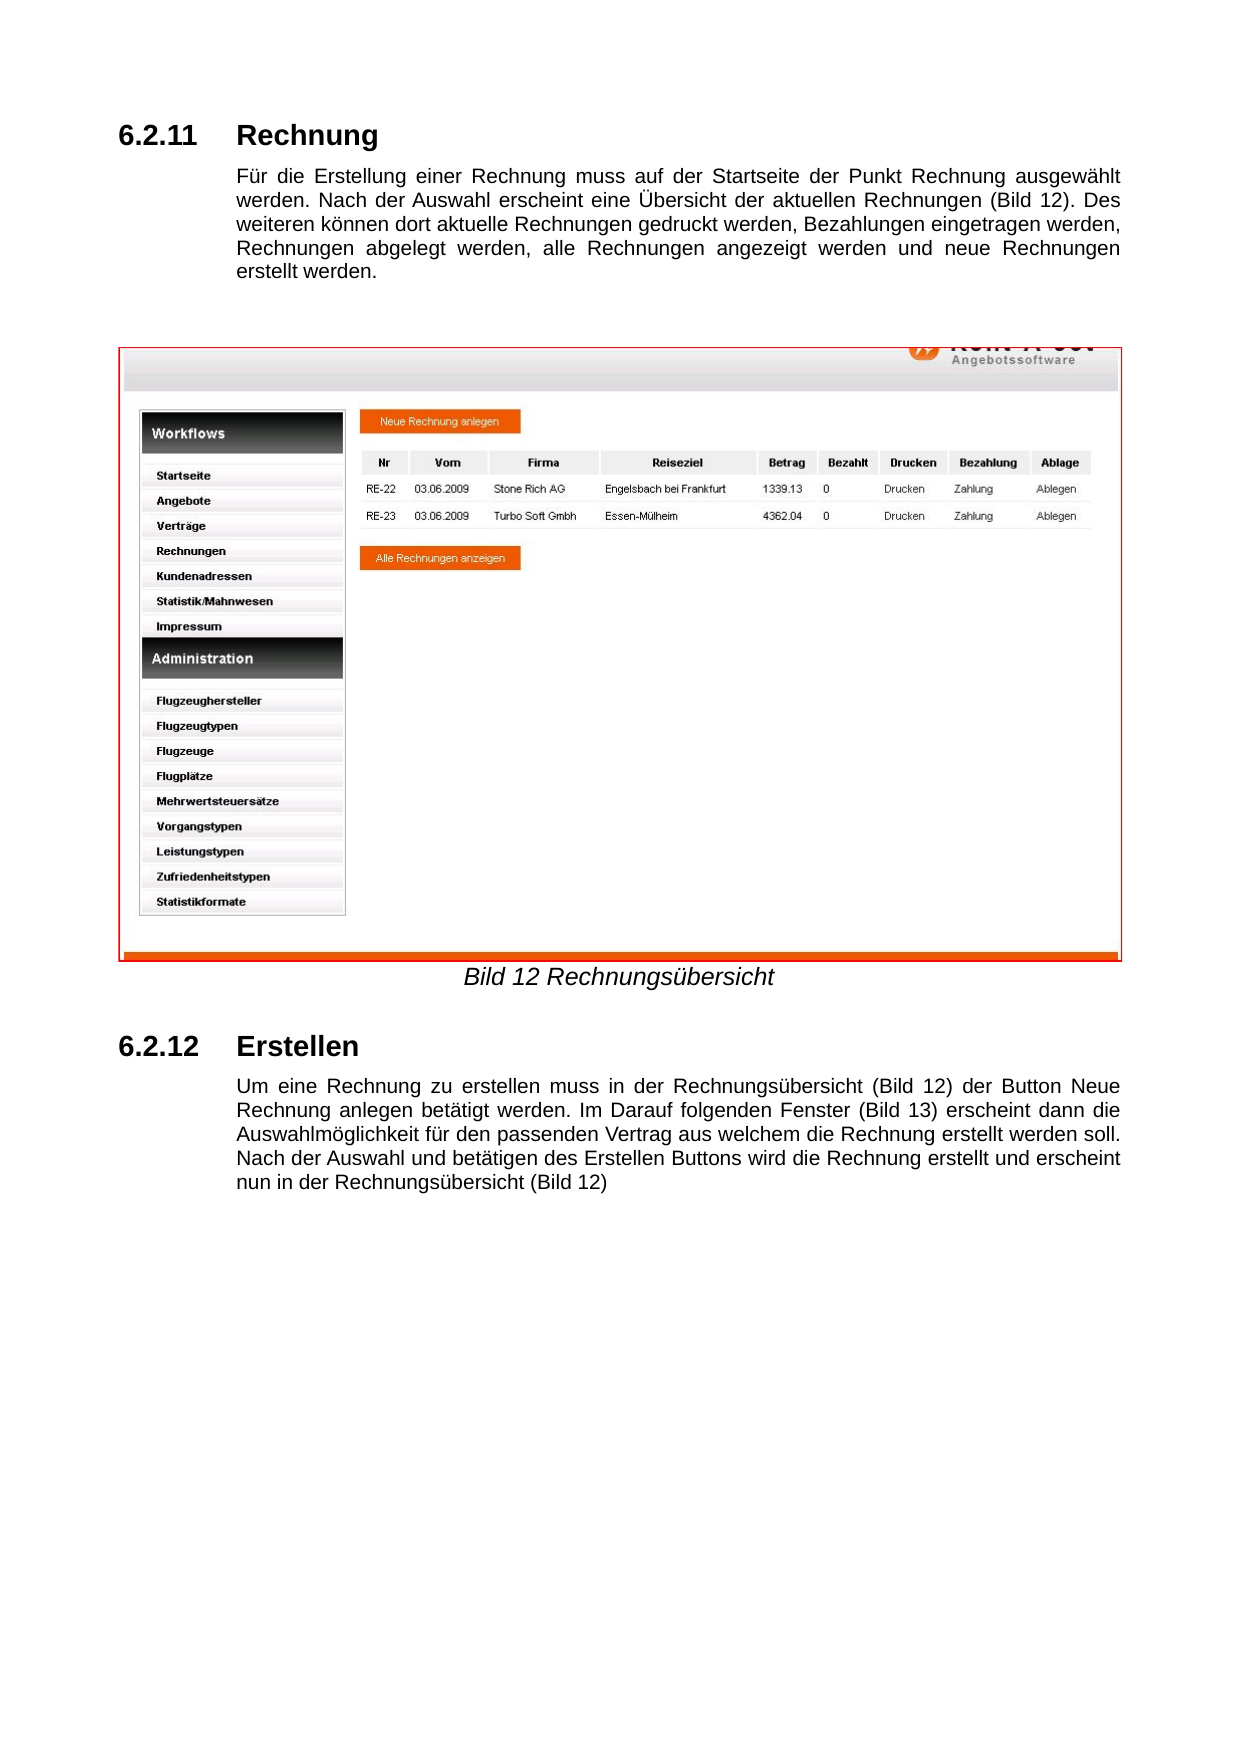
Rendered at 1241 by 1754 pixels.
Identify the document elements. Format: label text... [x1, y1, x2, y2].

text Bild 12 Rechnungsübersicht [118, 962, 1122, 991]
picture [118, 347, 1123, 962]
subtitle Erstellen [118, 1029, 1122, 1062]
subtitle Rechnung [118, 118, 1122, 152]
text Für die Erstellung einer Rechnung muss auf der Startseite der Punkt Rechnung ausgewählt werden. Nach der Auswahl erscheint eine Übersicht der aktuellen Rechnungen (Bild 12). Des weiteren können dort aktuelle Rechnungen gedruckt werden, Bezahlungen eingetragen werden, Rechnungen abgelegt werden, alle Rechnungen angezeigt werden und neue Rechnungen erstellt werden. [236, 163, 1122, 283]
text Um eine Rechnung zu erstellen muss in der Rechnungsübersicht (Bild 12) der Button Neue Rechnung anlegen betätigt werden. Im Darauf folgenden Fenster (Bild 13) erscheint dann die Auswahlmöglichkeit für den passenden Vertrag aus welchem die Rechnung erstellt werden soll. Nach der Auswahl und betätigen des Erstellen Buttons wird die Rechnung erstellt und erscheint nun in der Rechnungsübersicht (Bild 12) [236, 1074, 1122, 1194]
